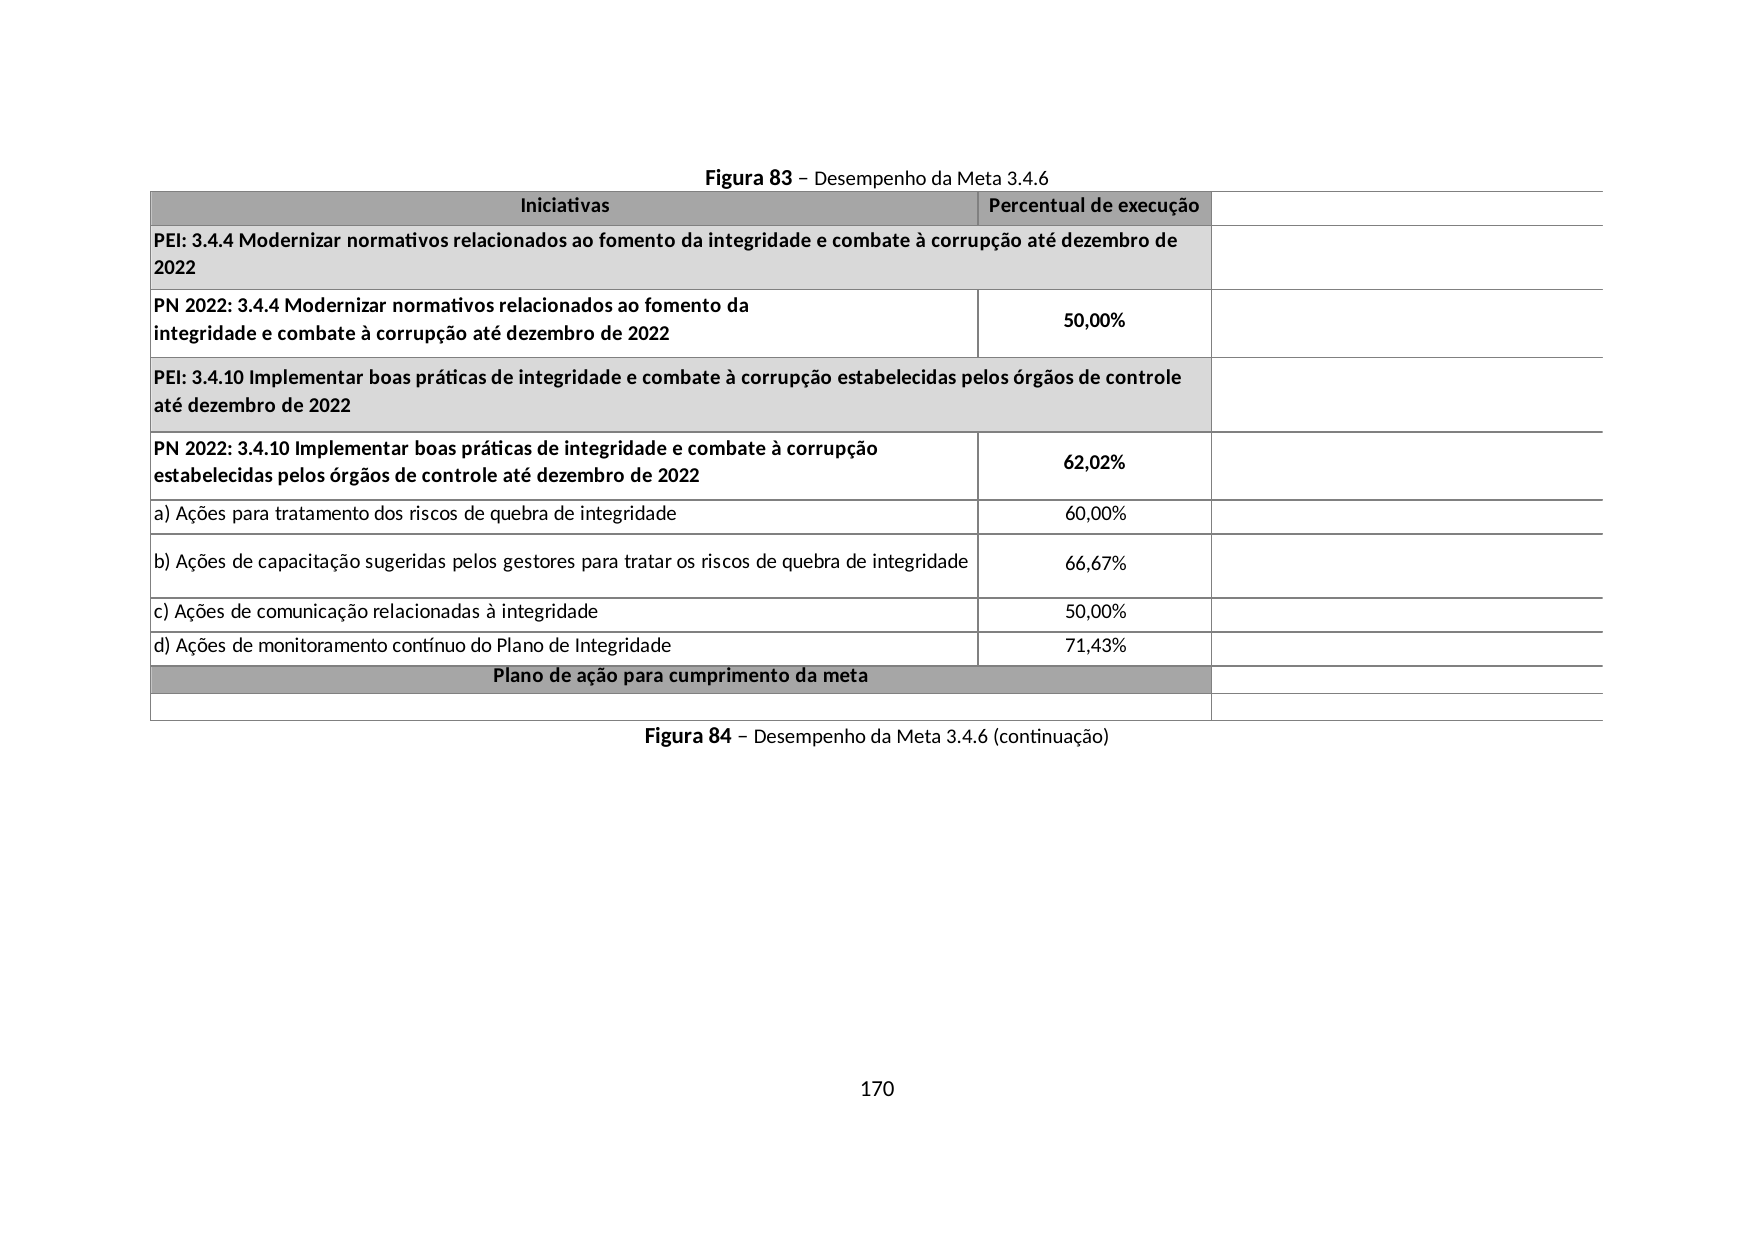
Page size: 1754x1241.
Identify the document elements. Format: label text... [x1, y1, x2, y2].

text Figura 83 – Desempenho da Meta 3.4.6 [150, 163, 1604, 191]
text Figura 84 – Desempenho da Meta 3.4.6 (continuação) [150, 722, 1604, 750]
